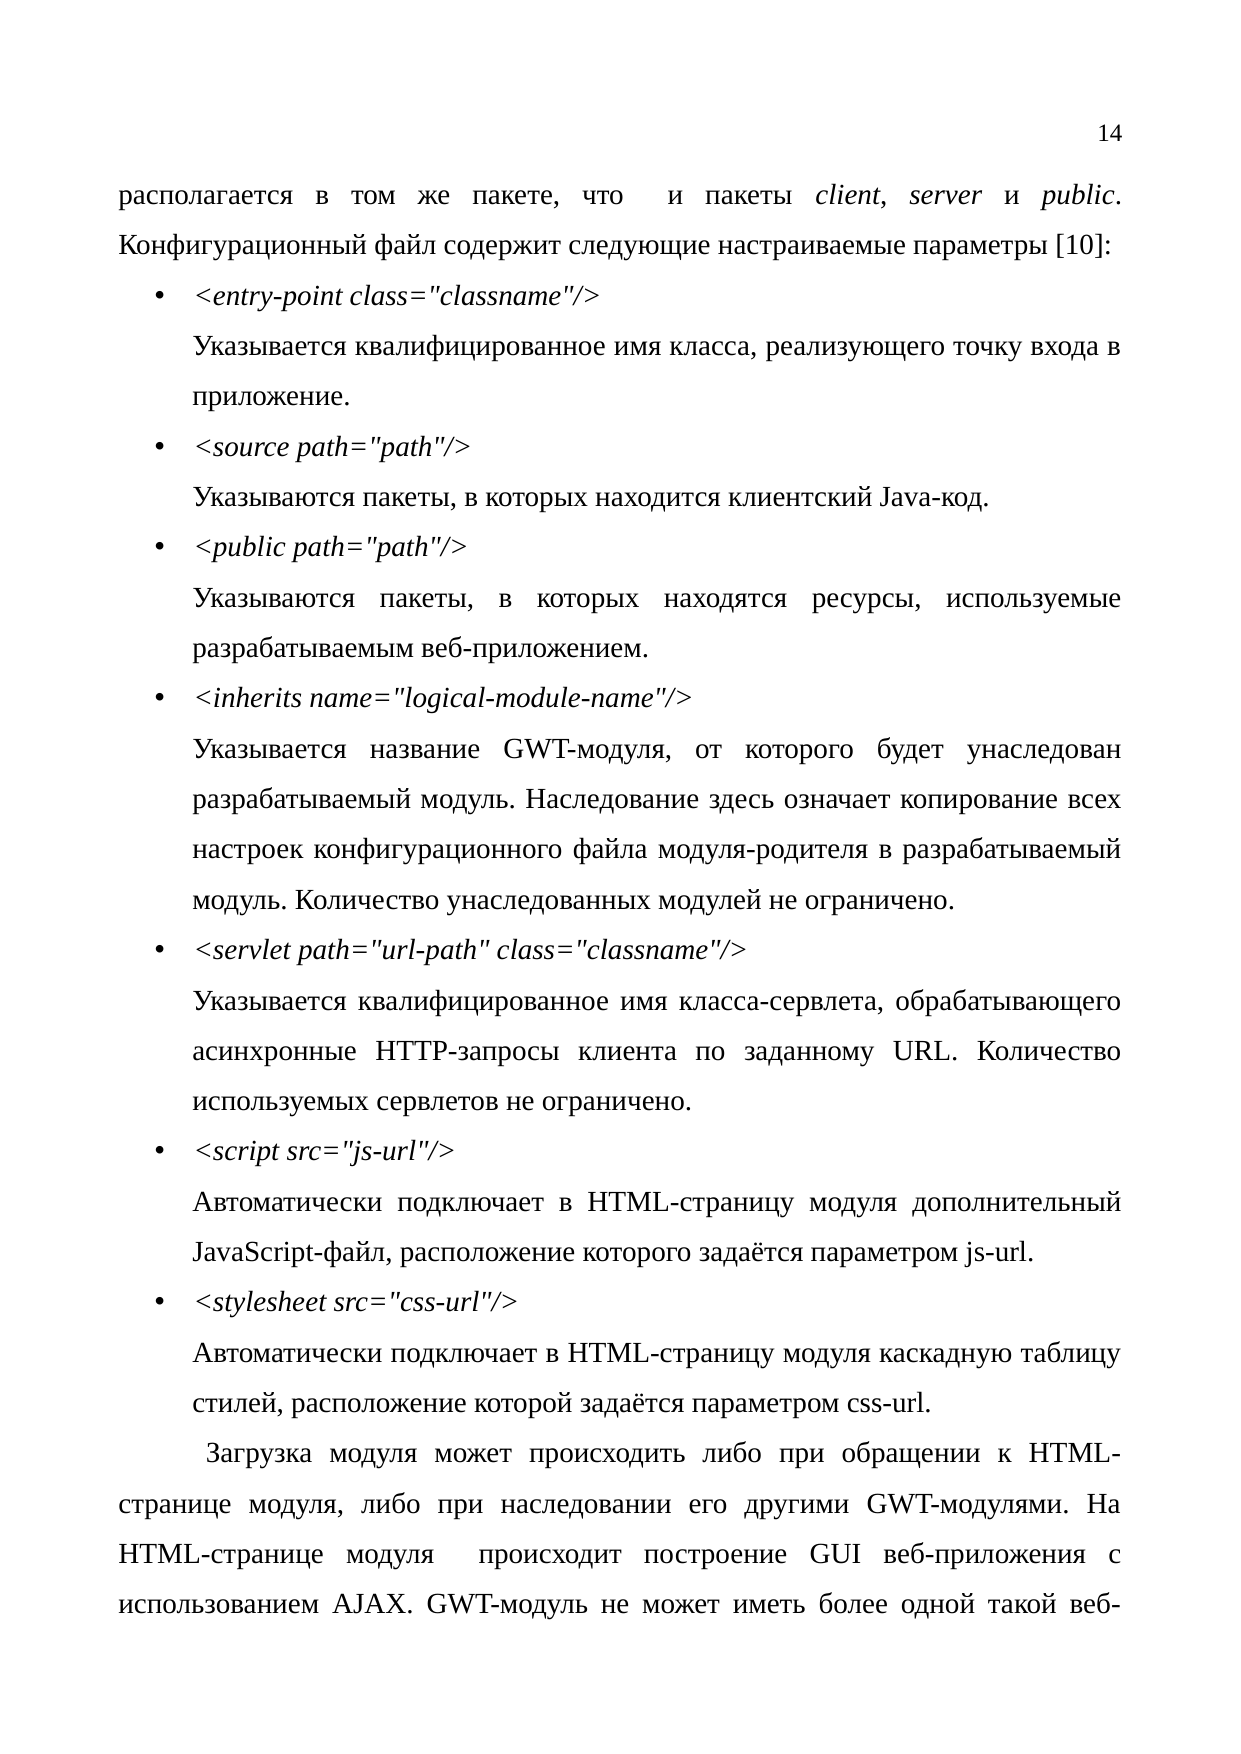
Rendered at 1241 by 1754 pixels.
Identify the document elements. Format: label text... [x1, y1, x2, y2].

list <servlet path="url-path" class="classname"/> [154, 932, 1122, 966]
list Указываются пакеты, в которых находится клиентский Java-код. [154, 479, 1122, 513]
text располагается в том же пакете, что и пакеты client, server и public. Конфигурационный файл содержит следующие настраиваемые параметры [10]: [118, 177, 1122, 261]
list <inherits name="logical-module-name"/> [154, 681, 1122, 714]
list Автоматически подключает в HTML-страницу модуля дополнительный JavaScript-файл, расположение которого задаётся параметром js-url. [154, 1184, 1122, 1268]
list Автоматически подключает в HTML-страницу модуля каскадную таблицу стилей, расположение которой задаётся параметром css-url. [154, 1335, 1122, 1419]
text Загрузка модуля может происходить либо при обращении к HTML-странице модуля, либо при наследовании его другими GWT-модулями. На HTML-странице модуля происходит построение GUI веб-приложения с использованием AJAX. GWT-модуль не может иметь более одной такой веб- [118, 1436, 1122, 1620]
list Указываются пакеты, в которых находятся ресурсы, используемые разрабатываемым веб-приложением. [154, 580, 1122, 664]
list <script src="js-url"/> [154, 1133, 1122, 1167]
list <public path="path"/> [154, 529, 1122, 563]
list <stylesheet src="css-url"/> [154, 1284, 1122, 1318]
list Указывается название GWT-модуля, от которого будет унаследован разрабатываемый модуль. Наследование здесь означает копирование всех настроек конфигурационного файла модуля-родителя в разрабатываемый модуль. Количество унаследованных модулей не ограничено. [154, 731, 1122, 915]
list Указывается квалифицированное имя класса, реализующего точку входа в приложение. [154, 328, 1122, 412]
list <source path="path"/> [154, 429, 1122, 462]
list <entry-point class="classname"/> [154, 278, 1122, 311]
list Указывается квалифицированное имя класса-сервлета, обрабатывающего асинхронные HTTP-запросы клиента по заданному URL. Количество используемых сервлетов не ограничено. [154, 983, 1122, 1117]
